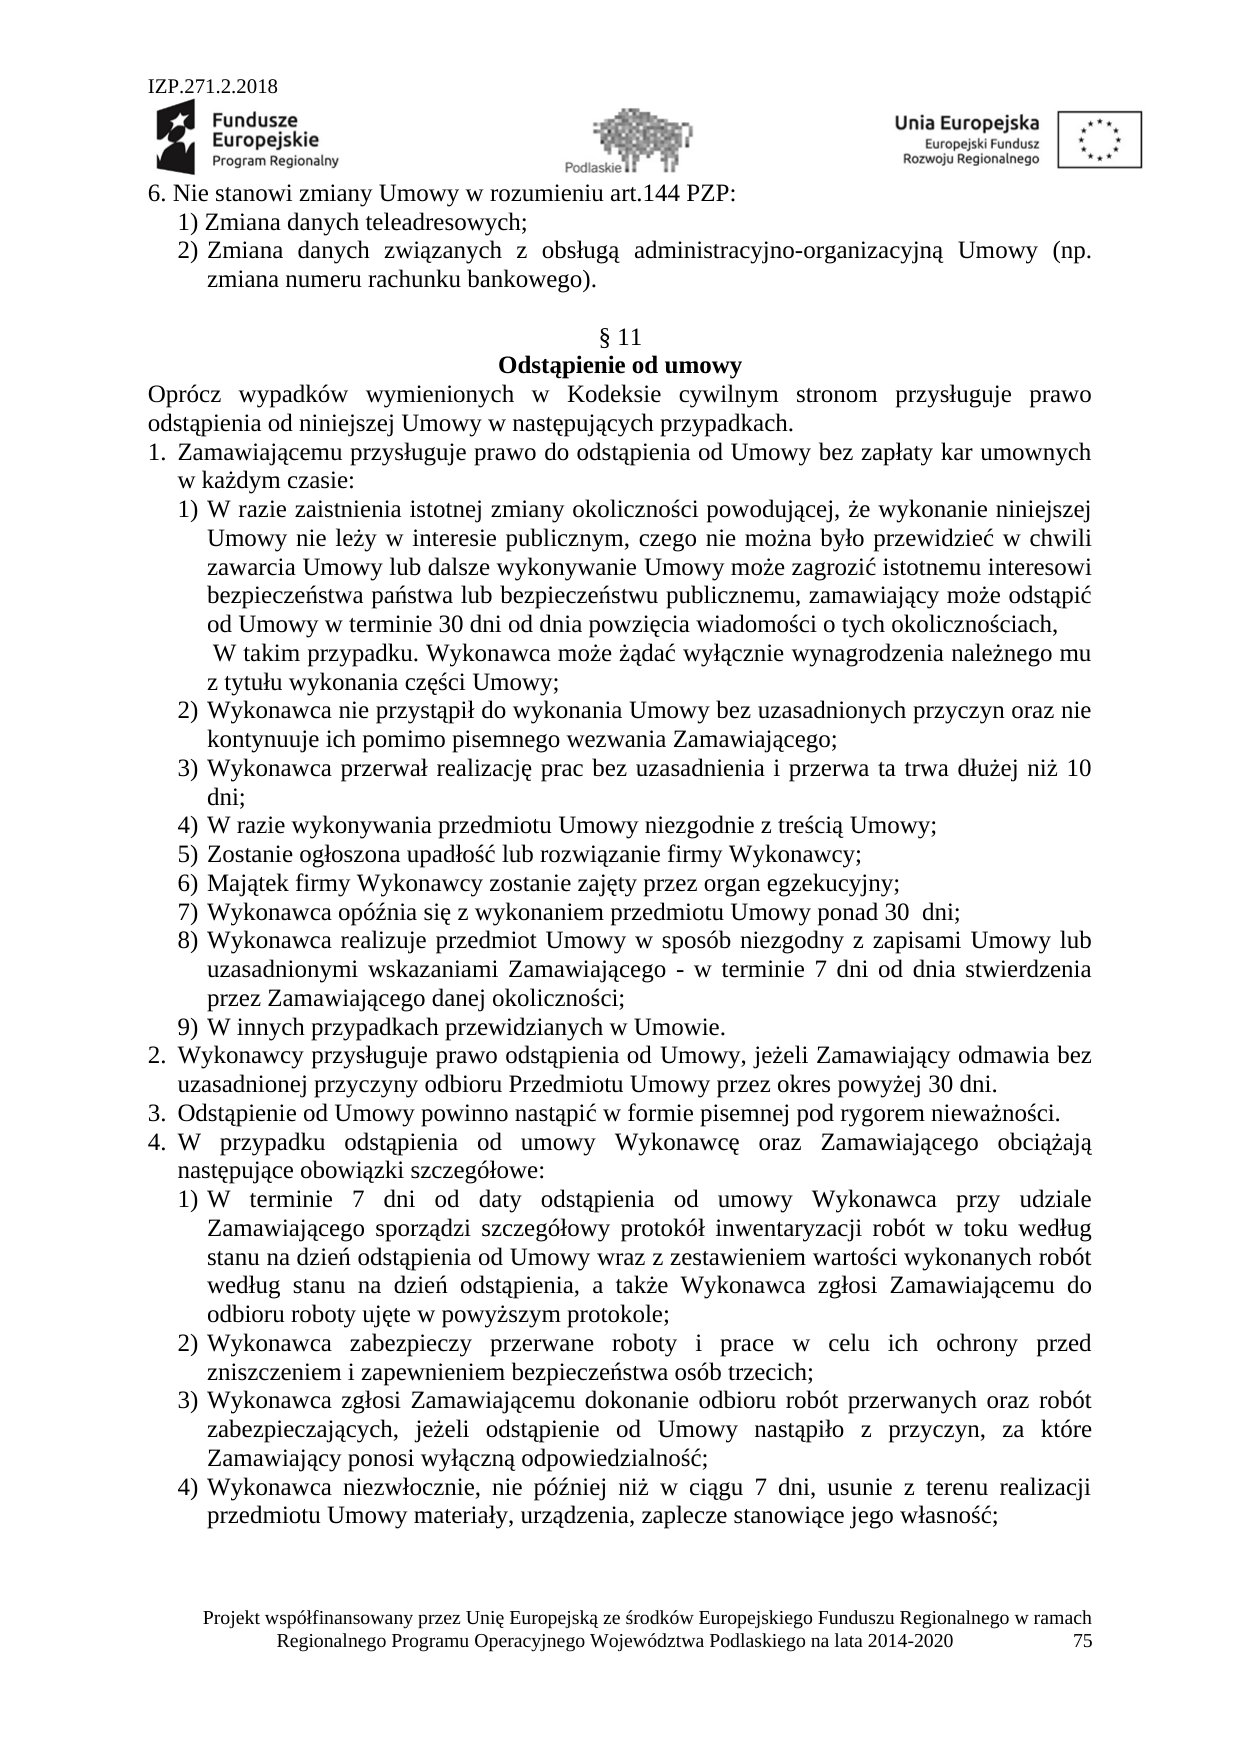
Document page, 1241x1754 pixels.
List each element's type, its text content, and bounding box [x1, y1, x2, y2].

text 2. Wykonawcy przysługuje prawo odstąpienia od Umowy, jeżeli Zamawiający odmawia bez uzasadnionej przyczyny odbioru Przedmiotu Umowy przez okres powyżej 30 dni. [148, 1040, 1092, 1098]
text Odstąpienie od umowy [148, 350, 1092, 379]
text 4. W przypadku odstąpienia od umowy Wykonawcę oraz Zamawiającego obciążają następujące obowiązki szczegółowe: [148, 1127, 1092, 1184]
text 1) W terminie 7 dni od daty odstąpienia od umowy Wykonawca przy udziale Zamawiającego sporządzi szczegółowy protokół inwentaryzacji robót w toku według stanu na dzień odstąpienia od Umowy wraz z zestawieniem wartości wykonanych robót według stanu na dzień odstąpienia, a także Wykonawca zgłosi Zamawiającemu do odbioru roboty ujęte w powyższym protokole; [177, 1184, 1092, 1328]
text § 11 [148, 322, 1092, 350]
text 9) W innych przypadkach przewidzianych w Umowie. [177, 1012, 1092, 1040]
text 5) Zostanie ogłoszona upadłość lub rozwiązanie firmy Wykonawcy; [177, 839, 1092, 868]
text W takim przypadku. Wykonawca może żądać wyłącznie wynagrodzenia należnego mu z tytułu wykonania części Umowy; [177, 638, 1092, 695]
text Oprócz wypadków wymienionych w Kodeksie cywilnym stronom przysługuje prawo odstąpienia od niniejszej Umowy w następujących przypadkach. [148, 379, 1092, 437]
text 1) Zmiana danych teleadresowych; [177, 207, 1092, 235]
text 2) Wykonawca zabezpieczy przerwane roboty i prace w celu ich ochrony przed zniszczeniem i zapewnieniem bezpieczeństwa osób trzecich; [177, 1328, 1092, 1385]
text 6) Majątek firmy Wykonawcy zostanie zajęty przez organ egzekucyjny; [177, 868, 1092, 897]
text 2) Wykonawca nie przystąpił do wykonania Umowy bez uzasadnionych przyczyn oraz nie kontynuuje ich pomimo pisemnego wezwania Zamawiającego; [177, 695, 1092, 753]
text 4) W razie wykonywania przedmiotu Umowy niezgodnie z treścią Umowy; [177, 810, 1092, 839]
text 3) Wykonawca zgłosi Zamawiającemu dokonanie odbioru robót przerwanych oraz robót zabezpieczających, jeżeli odstąpienie od Umowy nastąpiło z przyczyn, za które Zamawiający ponosi wyłączną odpowiedzialność; [177, 1385, 1092, 1472]
text 3) Wykonawca przerwał realizację prac bez uzasadnienia i przerwa ta trwa dłużej niż 10 dni; [177, 753, 1092, 810]
text 1) W razie zaistnienia istotnej zmiany okoliczności powodującej, że wykonanie niniejszej Umowy nie leży w interesie publicznym, czego nie można było przewidzieć w chwili zawarcia Umowy lub dalsze wykonywanie Umowy może zagrozić istotnemu interesowi bezpieczeństwa państwa lub bezpieczeństwu publicznemu, zamawiający może odstąpić od Umowy w terminie 30 dni od dnia powzięcia wiadomości o tych okolicznościach, [177, 494, 1092, 638]
text 4) Wykonawca niezwłocznie, nie później niż w ciągu 7 dni, usunie z terenu realizacji przedmiotu Umowy materiały, urządzenia, zaplecze stanowiące jego własność; [177, 1472, 1092, 1529]
text 3. Odstąpienie od Umowy powinno nastąpić w formie pisemnej pod rygorem nieważności. [148, 1098, 1092, 1127]
text 8) Wykonawca realizuje przedmiot Umowy w sposób niezgodny z zapisami Umowy lub uzasadnionymi wskazaniami Zamawiającego - w terminie 7 dni od dnia stwierdzenia przez Zamawiającego danej okoliczności; [177, 925, 1092, 1012]
text 2) Zmiana danych związanych z obsługą administracyjno-organizacyjną Umowy (np. zmiana numeru rachunku bankowego). [177, 235, 1092, 293]
text 7) Wykonawca opóźnia się z wykonaniem przedmiotu Umowy ponad 30 dni; [177, 897, 1092, 925]
text 6. Nie stanowi zmiany Umowy w rozumieniu art.144 PZP: [148, 178, 1092, 207]
text 1. Zamawiającemu przysługuje prawo do odstąpienia od Umowy bez zapłaty kar umownych w każdym czasie: [148, 437, 1092, 494]
